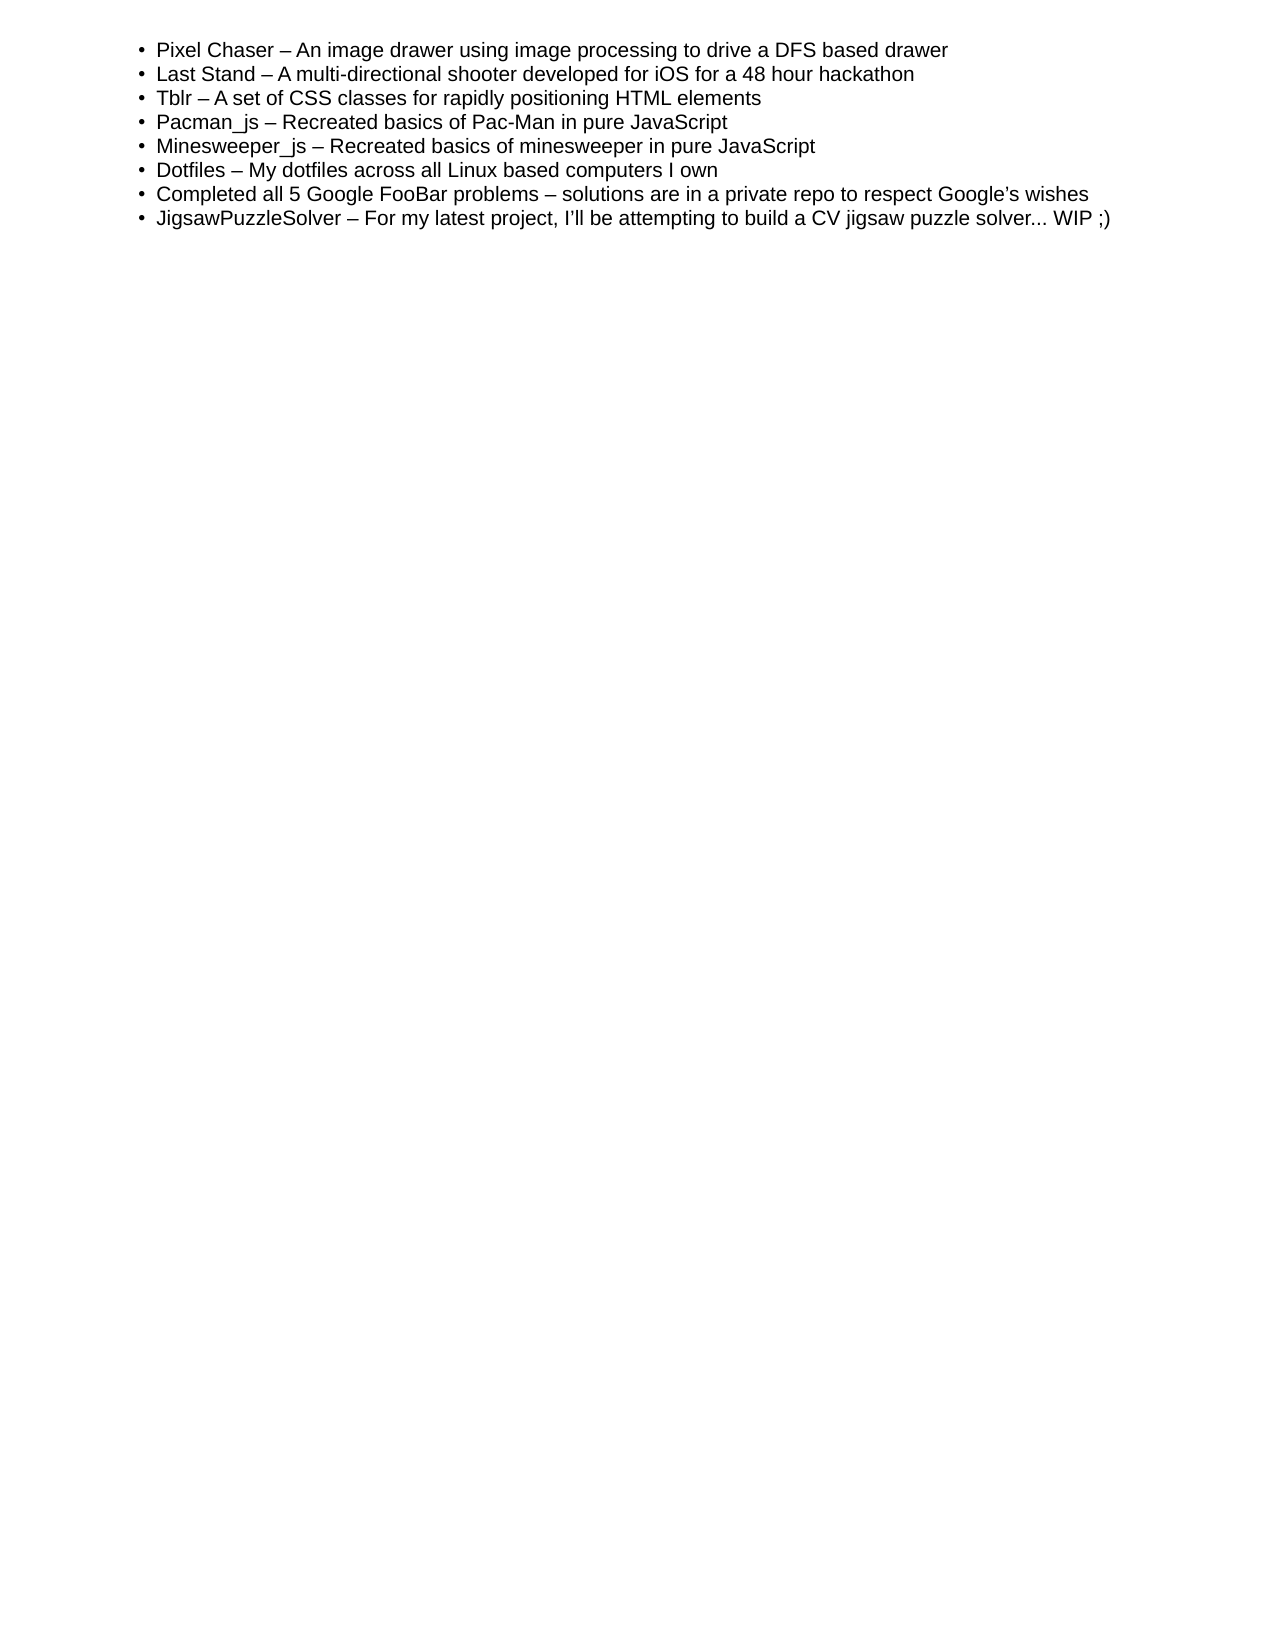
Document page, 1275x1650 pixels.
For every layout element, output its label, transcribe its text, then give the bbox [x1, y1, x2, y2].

list JigsawPuzzleSolver – For my latest project, I’ll be attempting to build a CV jigsaw puzzle solver... WIP ;) [138, 206, 1200, 230]
list Dotfiles – My dotfiles across all Linux based computers I own [138, 158, 1200, 182]
list Completed all 5 Google FooBar problems – solutions are in a private repo to respect Google’s wishes [138, 182, 1200, 206]
list Pacman_js – Recreated basics of Pac-Man in pure JavaScript [138, 110, 1200, 134]
list Pixel Chaser – An image drawer using image processing to drive a DFS based drawer [138, 37, 1200, 62]
list Last Stand – A multi-directional shooter developed for iOS for a 48 hour hackathon [138, 62, 1200, 86]
list Tblr – A set of CSS classes for rapidly positioning HTML elements [138, 86, 1200, 110]
list Minesweeper_js – Recreated basics of minesweeper in pure JavaScript [138, 134, 1200, 158]
